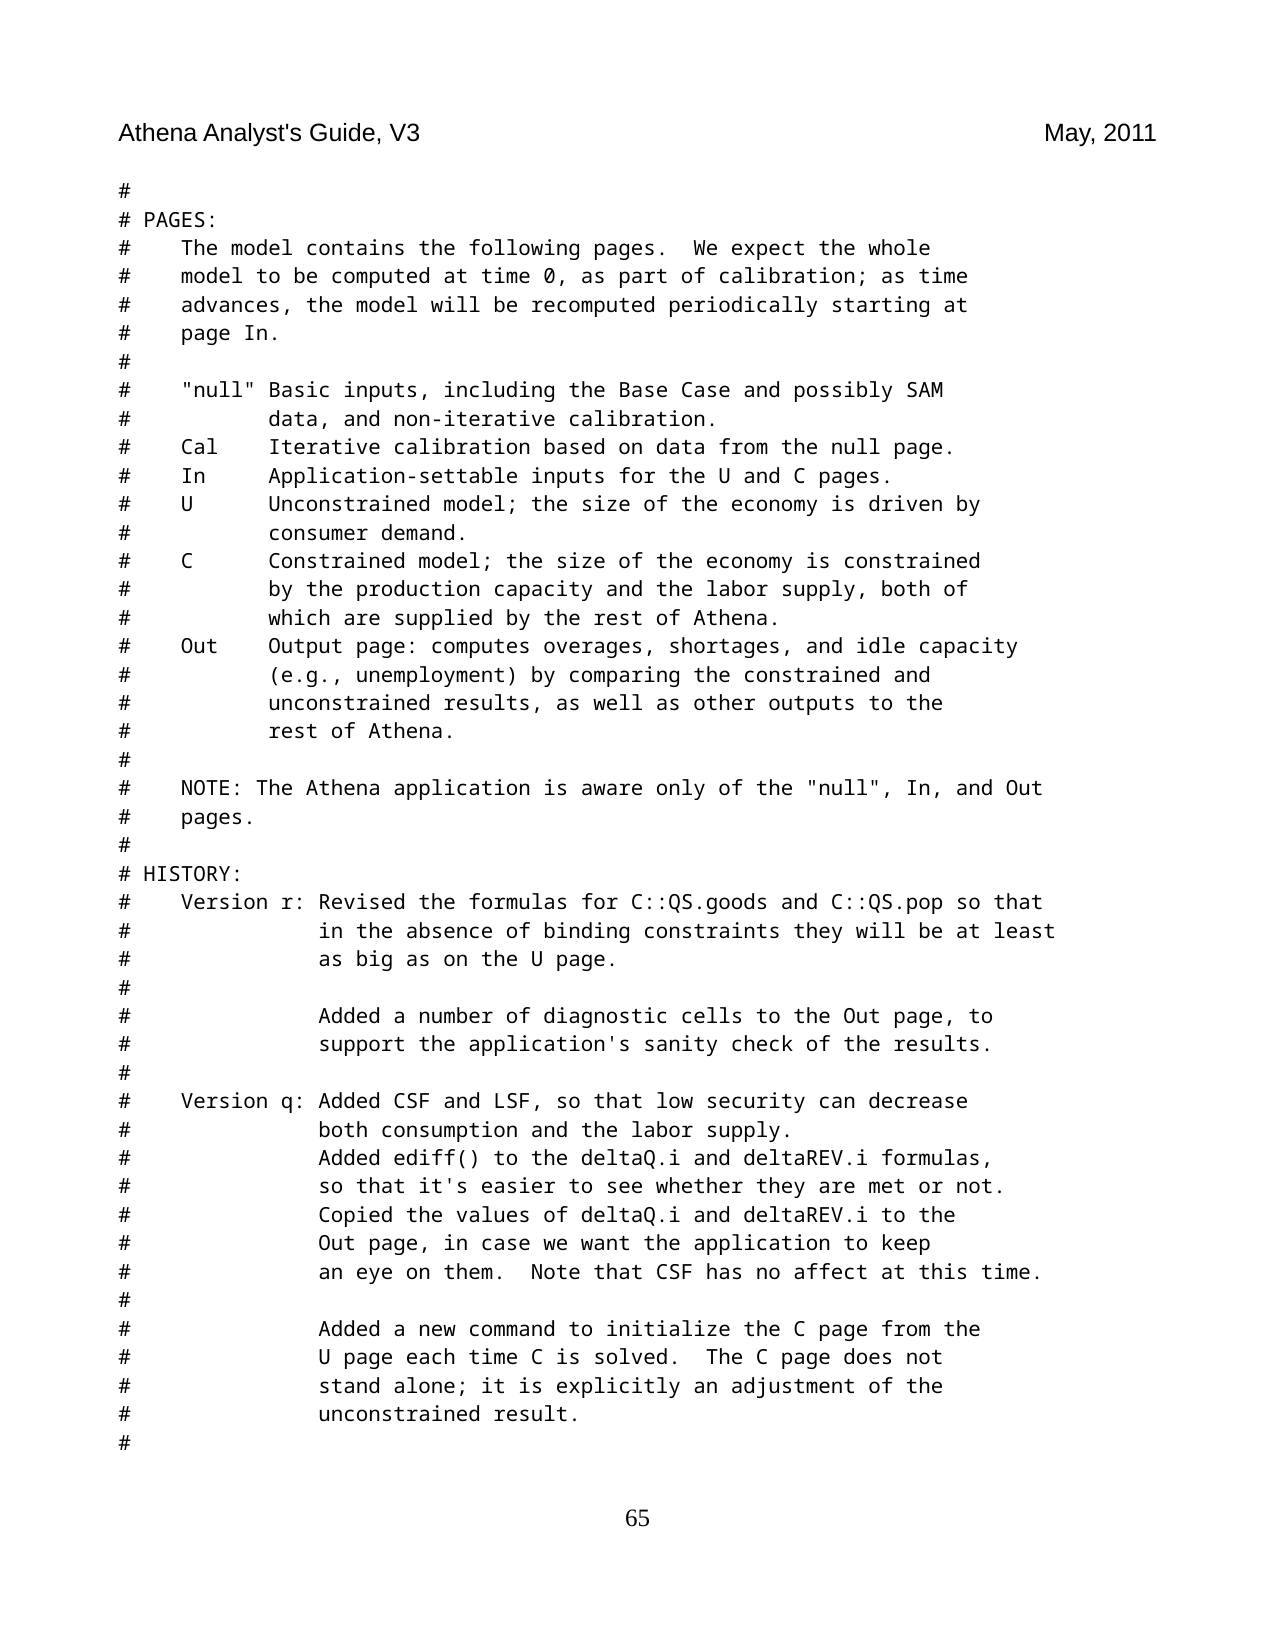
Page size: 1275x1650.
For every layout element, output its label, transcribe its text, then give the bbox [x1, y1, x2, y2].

text # consumer demand. [118, 518, 1157, 546]
text # [118, 745, 1157, 773]
text # Added a number of diagnostic cells to the Out page, to [118, 1001, 1157, 1029]
text # support the application's sanity check of the results. [118, 1029, 1157, 1058]
text # [118, 830, 1157, 859]
text # by the production capacity and the labor supply, both of [118, 574, 1157, 603]
text # U Unconstrained model; the size of the economy is driven by [118, 489, 1157, 518]
text # model to be computed at time 0, as part of calibration; as time [118, 262, 1157, 290]
text # [118, 176, 1157, 205]
text # "null" Basic inputs, including the Base Case and possibly SAM [118, 375, 1157, 404]
text # unconstrained result. [118, 1399, 1157, 1428]
text # (e.g., unemployment) by comparing the constrained and [118, 660, 1157, 688]
text # [118, 347, 1157, 375]
text # Version q: Added CSF and LSF, so that low security can decrease [118, 1086, 1157, 1115]
text # [118, 1428, 1157, 1456]
text # Out page, in case we want the application to keep [118, 1228, 1157, 1257]
text # Cal Iterative calibration based on data from the null page. [118, 432, 1157, 461]
text # rest of Athena. [118, 717, 1157, 745]
text # unconstrained results, as well as other outputs to the [118, 688, 1157, 717]
text # an eye on them. Note that CSF has no affect at this time. [118, 1257, 1157, 1285]
text # page In. [118, 318, 1157, 347]
text # in the absence of binding constraints they will be at least [118, 916, 1157, 944]
text # Added ediff() to the deltaQ.i and deltaREV.i formulas, [118, 1143, 1157, 1172]
text # Added a new command to initialize the C page from the [118, 1314, 1157, 1342]
text # C Constrained model; the size of the economy is constrained [118, 546, 1157, 574]
text # stand alone; it is explicitly an adjustment of the [118, 1371, 1157, 1399]
text # Out Output page: computes overages, shortages, and idle capacity [118, 631, 1157, 660]
text # In Application-settable inputs for the U and C pages. [118, 461, 1157, 489]
text # [118, 1285, 1157, 1314]
text # both consumption and the labor supply. [118, 1115, 1157, 1143]
text # U page each time C is solved. The C page does not [118, 1342, 1157, 1371]
text # so that it's easier to see whether they are met or not. [118, 1172, 1157, 1200]
text # [118, 973, 1157, 1001]
text # The model contains the following pages. We expect the whole [118, 233, 1157, 262]
text # advances, the model will be recomputed periodically starting at [118, 290, 1157, 318]
text # PAGES: [118, 205, 1157, 233]
text # as big as on the U page. [118, 944, 1157, 973]
text # data, and non-iterative calibration. [118, 404, 1157, 432]
text # NOTE: The Athena application is aware only of the "null", In, and Out [118, 773, 1157, 802]
text # Version r: Revised the formulas for C::QS.goods and C::QS.pop so that [118, 887, 1157, 916]
text # [118, 1058, 1157, 1086]
text # Copied the values of deltaQ.i and deltaREV.i to the [118, 1200, 1157, 1228]
text # which are supplied by the rest of Athena. [118, 603, 1157, 631]
text # HISTORY: [118, 859, 1157, 887]
text # pages. [118, 802, 1157, 830]
